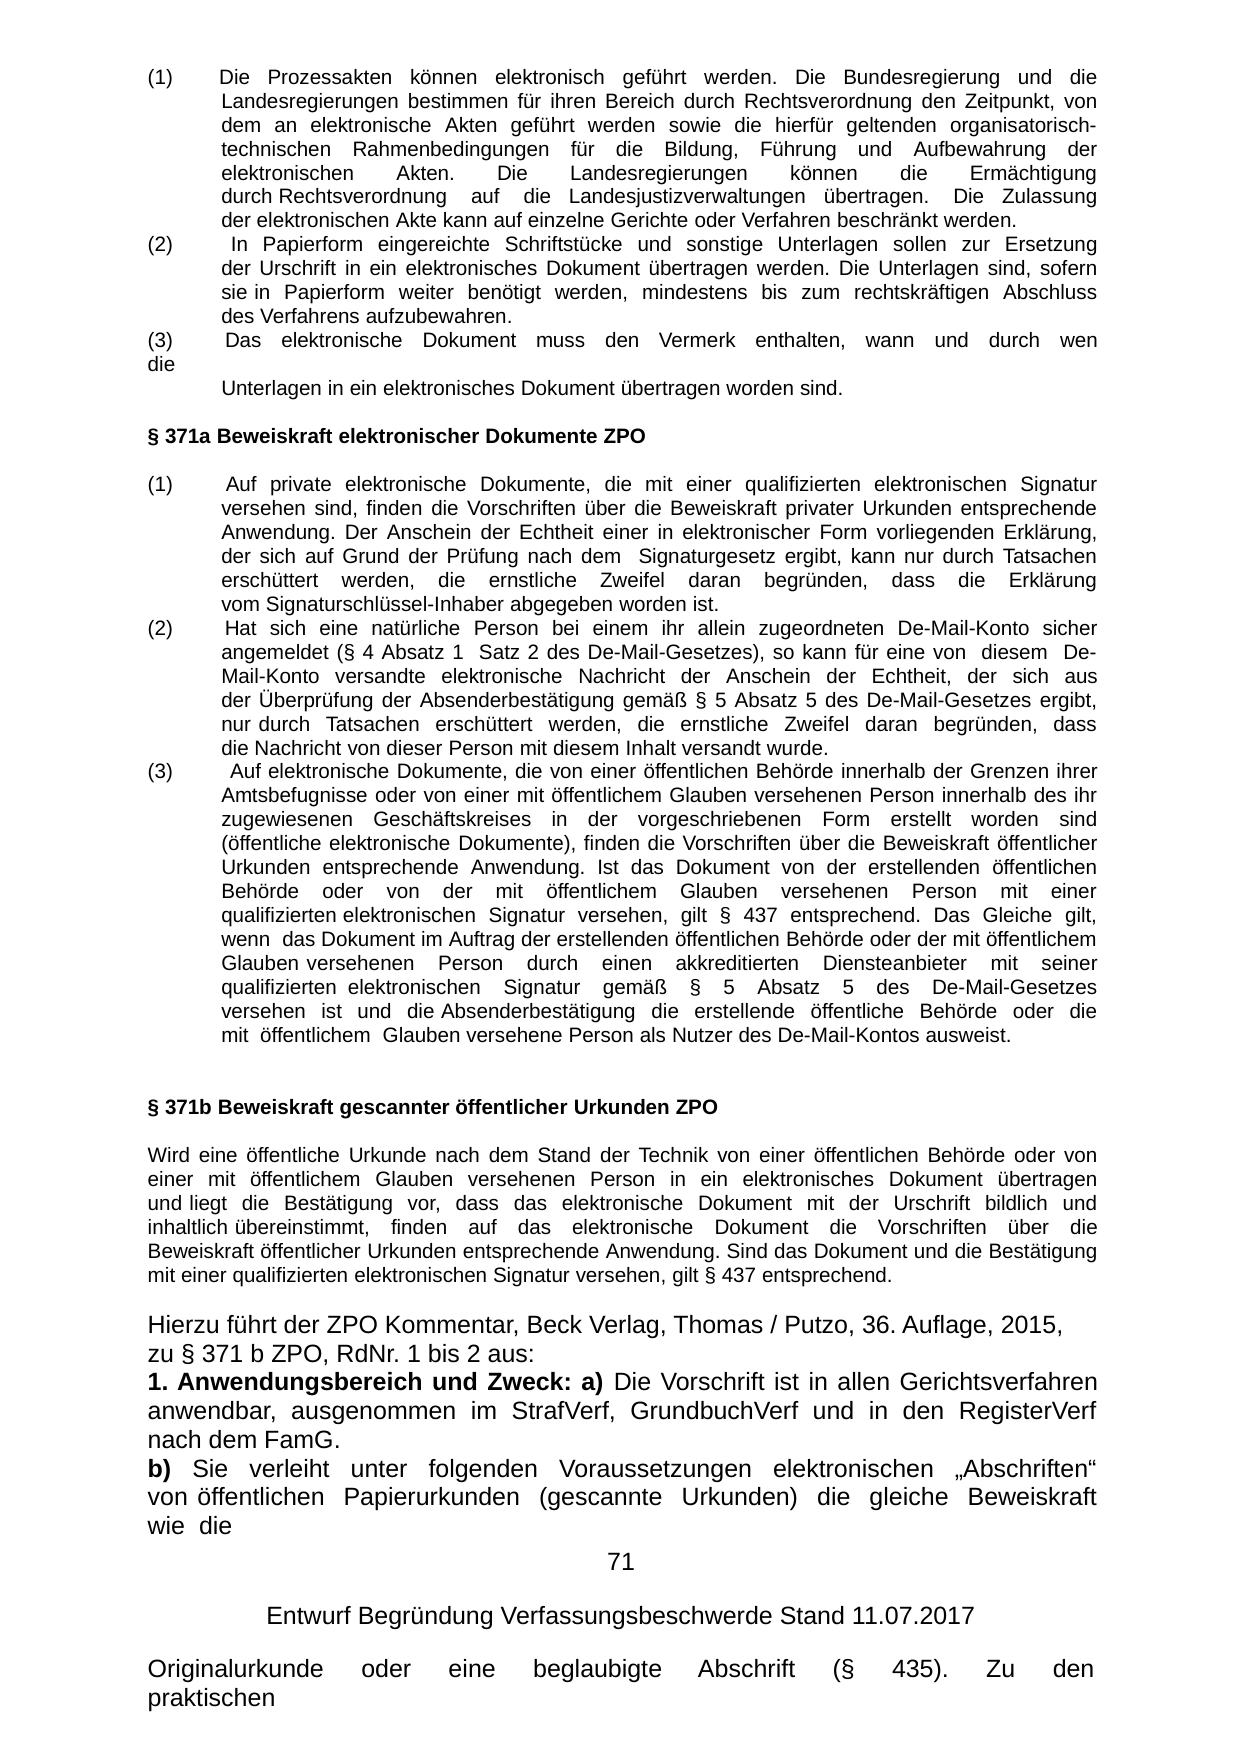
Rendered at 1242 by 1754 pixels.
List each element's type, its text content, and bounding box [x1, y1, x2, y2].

text Entwurf Begründung Verfassungsbeschwerde Stand 11.07.2017 [259, 1601, 982, 1629]
text § 371a Beweiskraft elektronischer Dokumente ZPO [147, 424, 654, 448]
text (2) In Papierform eingereichte Schriftstücke und sonstige Unterlagen sollen zur Ersetzung der Urschrift in ein elektronisches Dokument übertragen werden. Die Unterlagen sind, sofern sie in Papierform weiter benötigt werden, mindestens bis zum rechtskräftigen Abschluss des Verfahrens aufzubewahren. [147, 232, 1097, 328]
text (1) Die Prozessakten können elektronisch geführt werden. Die Bundesregierung und die Landesregierungen bestimmen für ihren Bereich durch Rechtsverordnung den Zeitpunkt, von dem an elektronische Akten geführt werden sowie die hierfür geltenden organisatorisch- technischen Rahmenbedingungen für die Bildung, Führung und Aufbewahrung der elektronischen Akten. Die Landesregierungen können die Ermächtigung durch Rechtsverordnung auf die Landesjustizverwaltungen übertragen. Die Zulassung der elektronischen Akte kann auf einzelne Gerichte oder Verfahren beschränkt werden. [147, 64, 1097, 232]
text Hierzu führt der ZPO Kommentar, Beck Verlag, Thomas / Putzo, 36. Auflage, 2015, zu § 371 b ZPO, RdNr. 1 bis 2 aus: [147, 1310, 1075, 1367]
text Unterlagen in ein elektronisches Dokument übertragen worden sind. [221, 376, 1106, 400]
text § 371b Beweiskraft gescannter öffentlicher Urkunden ZPO [147, 1095, 727, 1119]
text 71 [602, 1547, 639, 1576]
text Wird eine öffentliche Urkunde nach dem Stand der Technik von einer öffentlichen Behörde oder von einer mit öffentlichem Glauben versehenen Person in ein elektronisches Dokument übertragen und liegt die Bestätigung vor, dass das elektronische Dokument mit der Urschrift bildlich und inhaltlich übereinstimmt, finden auf das elektronische Dokument die Vorschriften über die Beweiskraft öffentlicher Urkunden entsprechende Anwendung. Sind das Dokument und die Bestätigung mit einer qualifizierten elektronischen Signatur versehen, gilt § 437 entsprechend. [147, 1143, 1097, 1286]
text (1) Auf private elektronische Dokumente, die mit einer qualifizierten elektronischen Signatur versehen sind, finden die Vorschriften über die Beweiskraft privater Urkunden entsprechende Anwendung. Der Anschein der Echtheit einer in elektronischer Form vorliegenden Erklärung, der sich auf Grund der Prüfung nach dem Signaturgesetz ergibt, kann nur durch Tatsachen erschüttert werden, die ernstliche Zweifel daran begründen, dass die Erklärung vom Signaturschlüssel-Inhaber abgegeben worden ist. [147, 472, 1097, 616]
text 1. Anwendungsbereich und Zweck: a) Die Vorschrift ist in allen Gerichtsverfahren anwendbar, ausgenommen im StrafVerf, GrundbuchVerf und in den RegisterVerf nach dem FamG. [147, 1367, 1098, 1454]
text b) Sie verleiht unter folgenden Voraussetzungen elektronischen „Abschriften“ von öffentlichen Papierurkunden (gescannte Urkunden) die gleiche Beweiskraft wie die [147, 1454, 1098, 1540]
text Originalurkunde oder eine beglaubigte Abschrift (§ 435). Zu den praktischen [147, 1654, 1098, 1712]
text (3) Das elektronische Dokument muss den Vermerk enthalten, wann und durch wen die [147, 328, 1097, 376]
text (2) Hat sich eine natürliche Person bei einem ihr allein zugeordneten De-Mail-Konto sicher angemeldet (§ 4 Absatz 1 Satz 2 des De-Mail-Gesetzes), so kann für eine von diesem De- Mail-Konto versandte elektronische Nachricht der Anschein der Echtheit, der sich aus der Überprüfung der Absenderbestätigung gemäß § 5 Absatz 5 des De-Mail-Gesetzes ergibt, nur durch Tatsachen erschüttert werden, die ernstliche Zweifel daran begründen, dass die Nachricht von dieser Person mit diesem Inhalt versandt wurde. [147, 616, 1097, 759]
text (3) Auf elektronische Dokumente, die von einer öffentlichen Behörde innerhalb der Grenzen ihrer Amtsbefugnisse oder von einer mit öffentlichem Glauben versehenen Person innerhalb des ihr zugewiesenen Geschäftskreises in der vorgeschriebenen Form erstellt worden sind (öffentliche elektronische Dokumente), finden die Vorschriften über die Beweiskraft öffentlicher Urkunden entsprechende Anwendung. Ist das Dokument von der erstellenden öffentlichen Behörde oder von der mit öffentlichem Glauben versehenen Person mit einer qualifizierten elektronischen Signatur versehen, gilt § 437 entsprechend. Das Gleiche gilt, wenn das Dokument im Auftrag der erstellenden öffentlichen Behörde oder der mit öffentlichem Glauben versehenen Person durch einen akkreditierten Diensteanbieter mit seiner qualifizierten elektronischen Signatur gemäß § 5 Absatz 5 des De-Mail-Gesetzes versehen ist und die Absenderbestätigung die erstellende öffentliche Behörde oder die mit öffentlichem Glauben versehene Person als Nutzer des De-Mail-Kontos ausweist. [147, 759, 1097, 1047]
